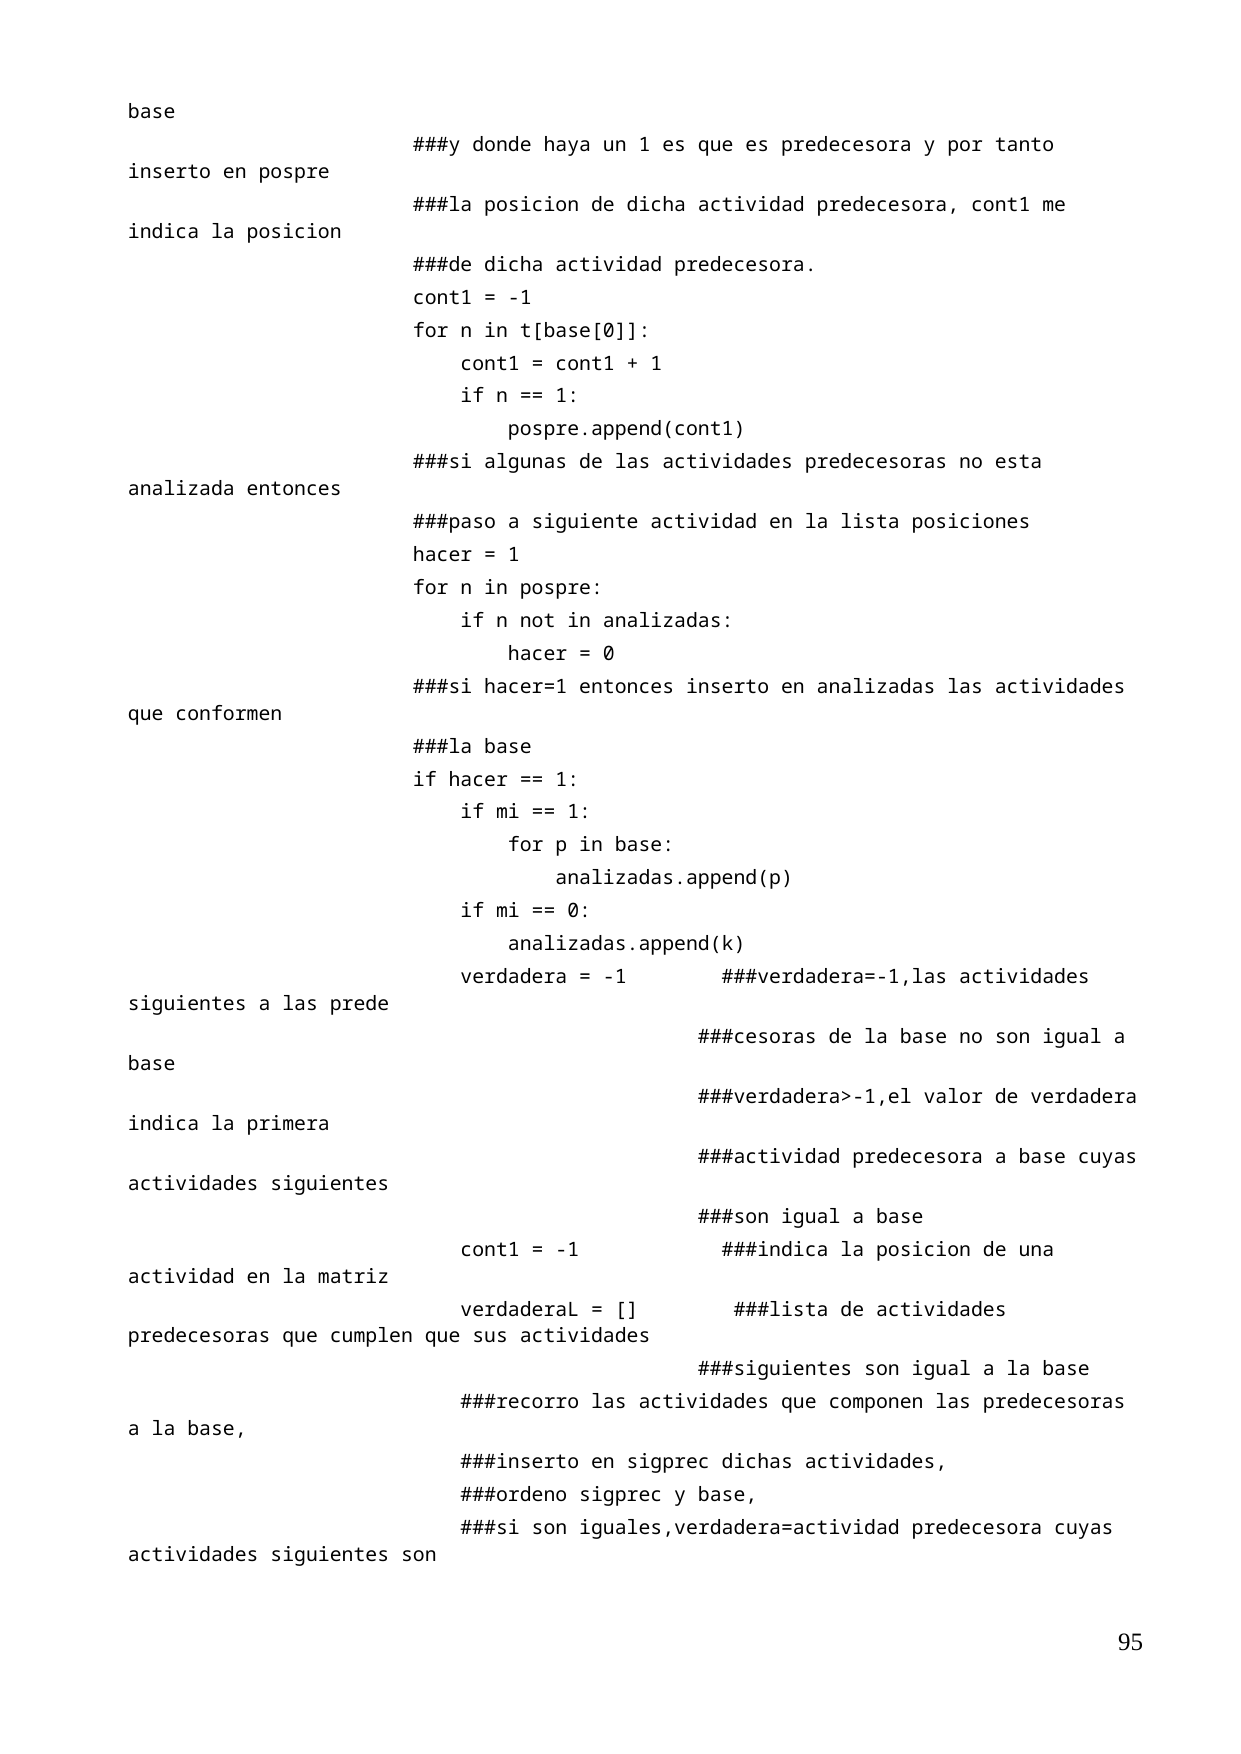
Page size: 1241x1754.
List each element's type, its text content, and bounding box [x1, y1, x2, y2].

text for n in t[base[0]]: [128, 316, 1143, 343]
text if mi == 0: [128, 897, 1143, 923]
text ###de dicha actividad predecesora. [128, 250, 1143, 277]
text ###la base [128, 732, 1143, 759]
text cont1 = -1 ###indica la posicion de una actividad en la matriz [128, 1235, 1143, 1289]
text ###son igual a base [128, 1202, 1143, 1229]
text ###siguientes son igual a la base [128, 1355, 1143, 1382]
text pospre.append(cont1) [128, 415, 1143, 442]
text if n == 1: [128, 382, 1143, 409]
text verdadera = -1 ###verdadera=-1,las actividades siguientes a las prede [128, 962, 1143, 1016]
text for p in base: [128, 831, 1143, 858]
text ###si hacer=1 entonces inserto en analizadas las actividades que conformen [128, 672, 1143, 726]
text if mi == 1: [128, 798, 1143, 825]
text ###la posicion de dicha actividad predecesora, cont1 me indica la posicion [128, 190, 1143, 244]
text ###si algunas de las actividades predecesoras no esta analizada entonces [128, 448, 1143, 502]
text ###ordeno sigprec y base, [128, 1480, 1143, 1507]
text ###verdadera>-1,el valor de verdadera indica la primera [128, 1082, 1143, 1136]
text ###recorro las actividades que componen las predecesoras a la base, [128, 1388, 1143, 1442]
text if hacer == 1: [128, 765, 1143, 792]
text base [128, 97, 1143, 124]
text ###actividad predecesora a base cuyas actividades siguientes [128, 1142, 1143, 1196]
text ###paso a siguiente actividad en la lista posiciones [128, 507, 1143, 534]
text for n in pospre: [128, 573, 1143, 600]
text cont1 = cont1 + 1 [128, 349, 1143, 376]
text verdaderaL = [] ###lista de actividades predecesoras que cumplen que sus actividades [128, 1295, 1143, 1349]
text ###si son iguales,verdadera=actividad predecesora cuyas actividades siguientes son [128, 1513, 1143, 1567]
text ###cesoras de la base no son igual a base [128, 1022, 1143, 1076]
text cont1 = -1 [128, 283, 1143, 310]
text analizadas.append(k) [128, 929, 1143, 956]
text analizadas.append(p) [128, 864, 1143, 891]
text ###inserto en sigprec dichas actividades, [128, 1447, 1143, 1474]
text hacer = 1 [128, 540, 1143, 567]
text if n not in analizadas: [128, 606, 1143, 633]
text hacer = 0 [128, 639, 1143, 666]
text ###y donde haya un 1 es que es predecesora y por tanto inserto en pospre [128, 130, 1143, 184]
